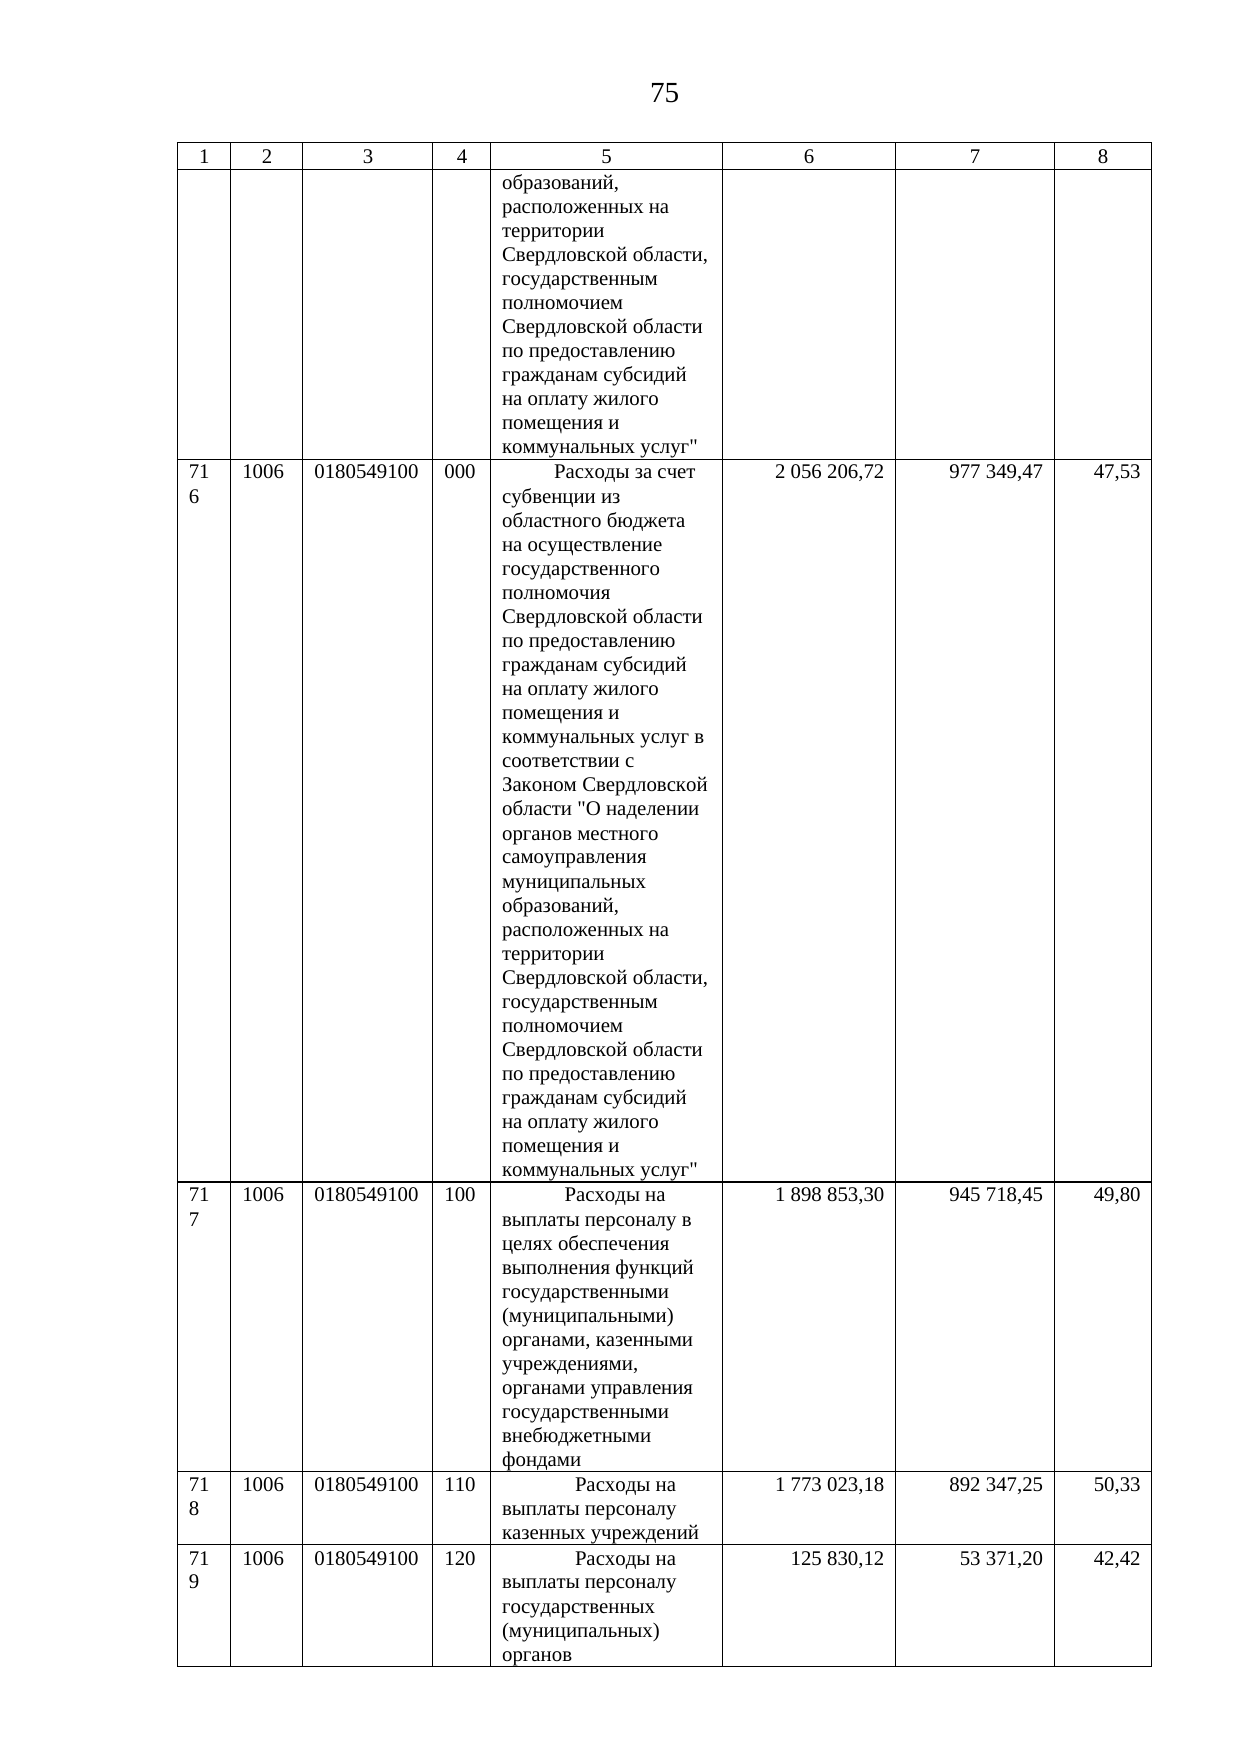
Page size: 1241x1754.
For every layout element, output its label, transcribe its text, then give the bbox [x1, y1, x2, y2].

table_cell 0180549100 [303, 1183, 432, 1471]
table_cell Расходы на выплаты персоналу государственных (муниципальных) органов [491, 1545, 722, 1666]
table_header 3 [303, 143, 432, 169]
table_cell [433, 170, 490, 458]
table_cell 1 898 853,30 [723, 1183, 895, 1471]
table_header 8 [1055, 143, 1151, 169]
table_cell 47,53 [1055, 460, 1151, 1181]
table_cell 945 718,45 [896, 1183, 1054, 1471]
table_cell [1055, 170, 1151, 458]
table_cell 53 371,20 [896, 1545, 1054, 1666]
table_cell Расходы за счет субвенции из областного бюджета на осуществление государственного полномочия Свердловской области по предоставлению гражданам субсидий на оплату жилого помещения и коммунальных услуг в соответствии с Законом Свердловской области "О наделении органов местного самоуправления муниципальных образований, расположенных на территории Свердловской области, государственным полномочием Свердловской области по предоставлению гражданам субсидий на оплату жилого помещения и коммунальных услуг" [491, 460, 722, 1181]
table_cell 977 349,47 [896, 460, 1054, 1181]
table_header 7 [896, 143, 1054, 169]
table_cell 110 [433, 1472, 490, 1544]
table_cell 0180549100 [303, 1545, 432, 1666]
table_cell 716 [178, 460, 230, 1181]
table_header 2 [231, 143, 302, 169]
table_cell Расходы на выплаты персоналу казенных учреждений [491, 1472, 722, 1544]
table_cell 1006 [231, 1545, 302, 1666]
table_cell Расходы на выплаты персоналу в целях обеспечения выполнения функций государственными (муниципальными) органами, казенными учреждениями, органами управления государственными внебюджетными фондами [491, 1183, 722, 1471]
table_cell образований, расположенных на территории Свердловской области, государственным полномочием Свердловской области по предоставлению гражданам субсидий на оплату жилого помещения и коммунальных услуг" [491, 170, 722, 458]
table_cell [723, 170, 895, 458]
table_cell 50,33 [1055, 1472, 1151, 1544]
table_cell 0180549100 [303, 460, 432, 1181]
table_cell 718 [178, 1472, 230, 1544]
table_header 4 [433, 143, 490, 169]
table_cell 1 773 023,18 [723, 1472, 895, 1544]
table_header 5 [491, 143, 722, 169]
table_cell [178, 170, 230, 458]
table_cell [896, 170, 1054, 458]
table_cell 2 056 206,72 [723, 460, 895, 1181]
table_cell 125 830,12 [723, 1545, 895, 1666]
table_cell 000 [433, 460, 490, 1181]
table_cell 1006 [231, 1183, 302, 1471]
table_cell 717 [178, 1183, 230, 1471]
table_cell 1006 [231, 460, 302, 1181]
table_cell [231, 170, 302, 458]
table_header 6 [723, 143, 895, 169]
table_cell 0180549100 [303, 1472, 432, 1544]
table_cell 42,42 [1055, 1545, 1151, 1666]
table_cell [303, 170, 432, 458]
table_cell 719 [178, 1545, 230, 1666]
table_cell 120 [433, 1545, 490, 1666]
table_cell 1006 [231, 1472, 302, 1544]
table_cell 100 [433, 1183, 490, 1471]
table_cell 892 347,25 [896, 1472, 1054, 1544]
table_header 1 [178, 143, 230, 169]
table_cell 49,80 [1055, 1183, 1151, 1471]
